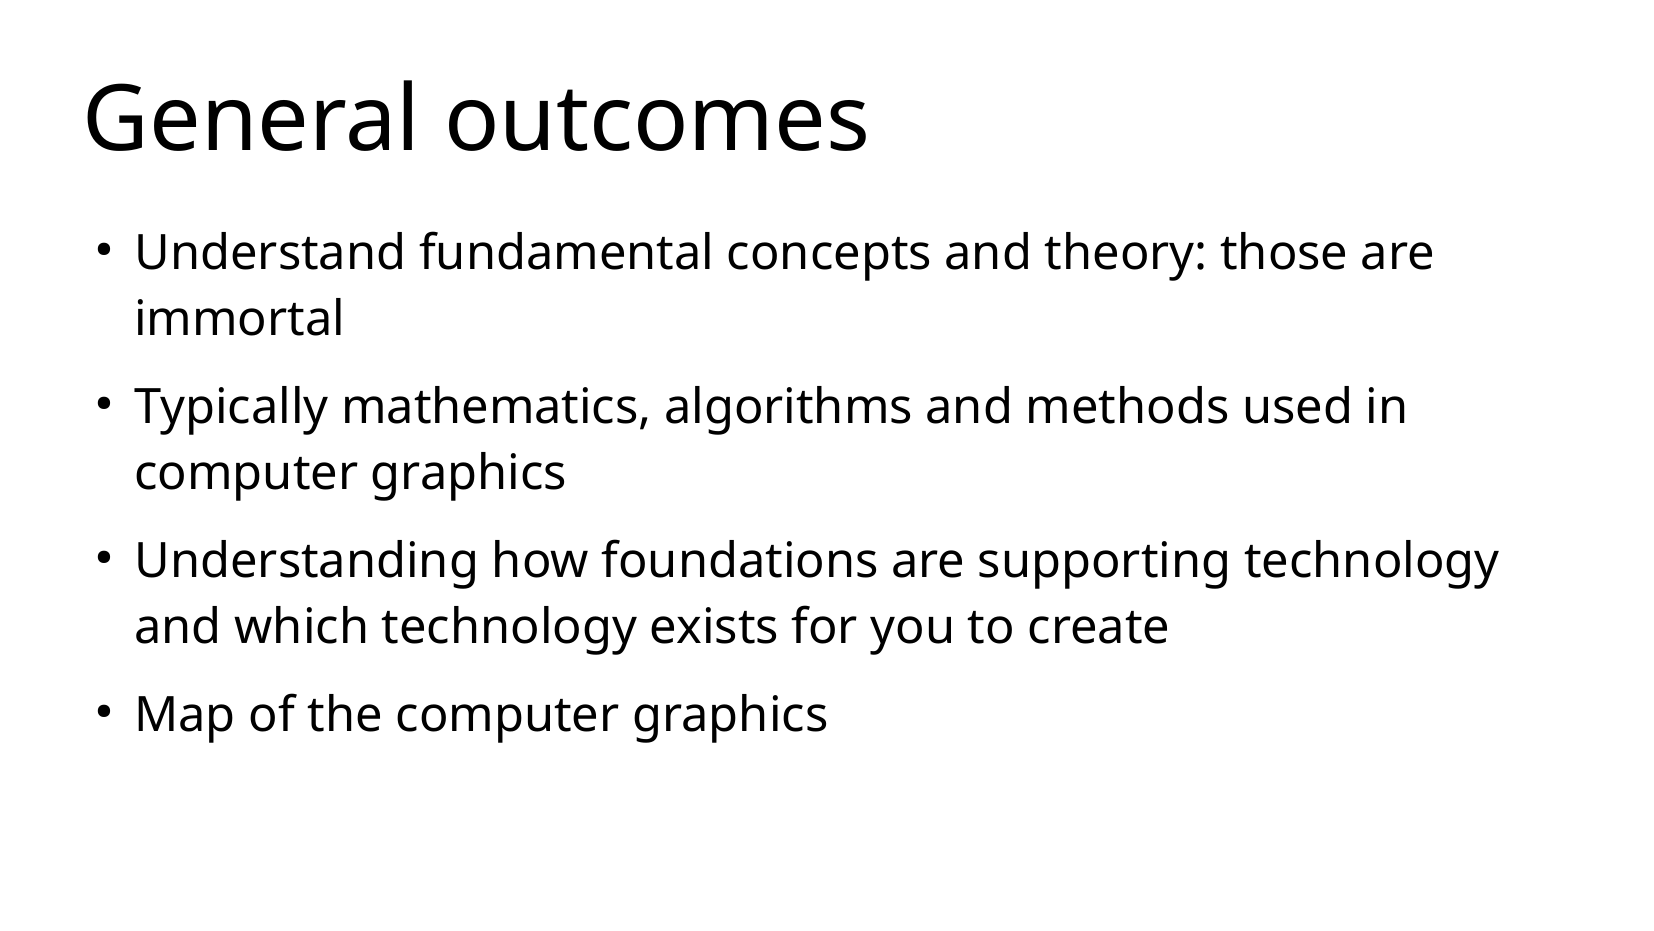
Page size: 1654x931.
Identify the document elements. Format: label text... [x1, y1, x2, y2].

list Understand fundamental concepts and theory: those are immortal Typically mathematics, algorithms and methods used in computer graphics Understanding how foundations are supporting technology and which technology exists for you to create Map of the computer graphics [82, 217, 1571, 758]
title General outcomes [82, 37, 1571, 193]
